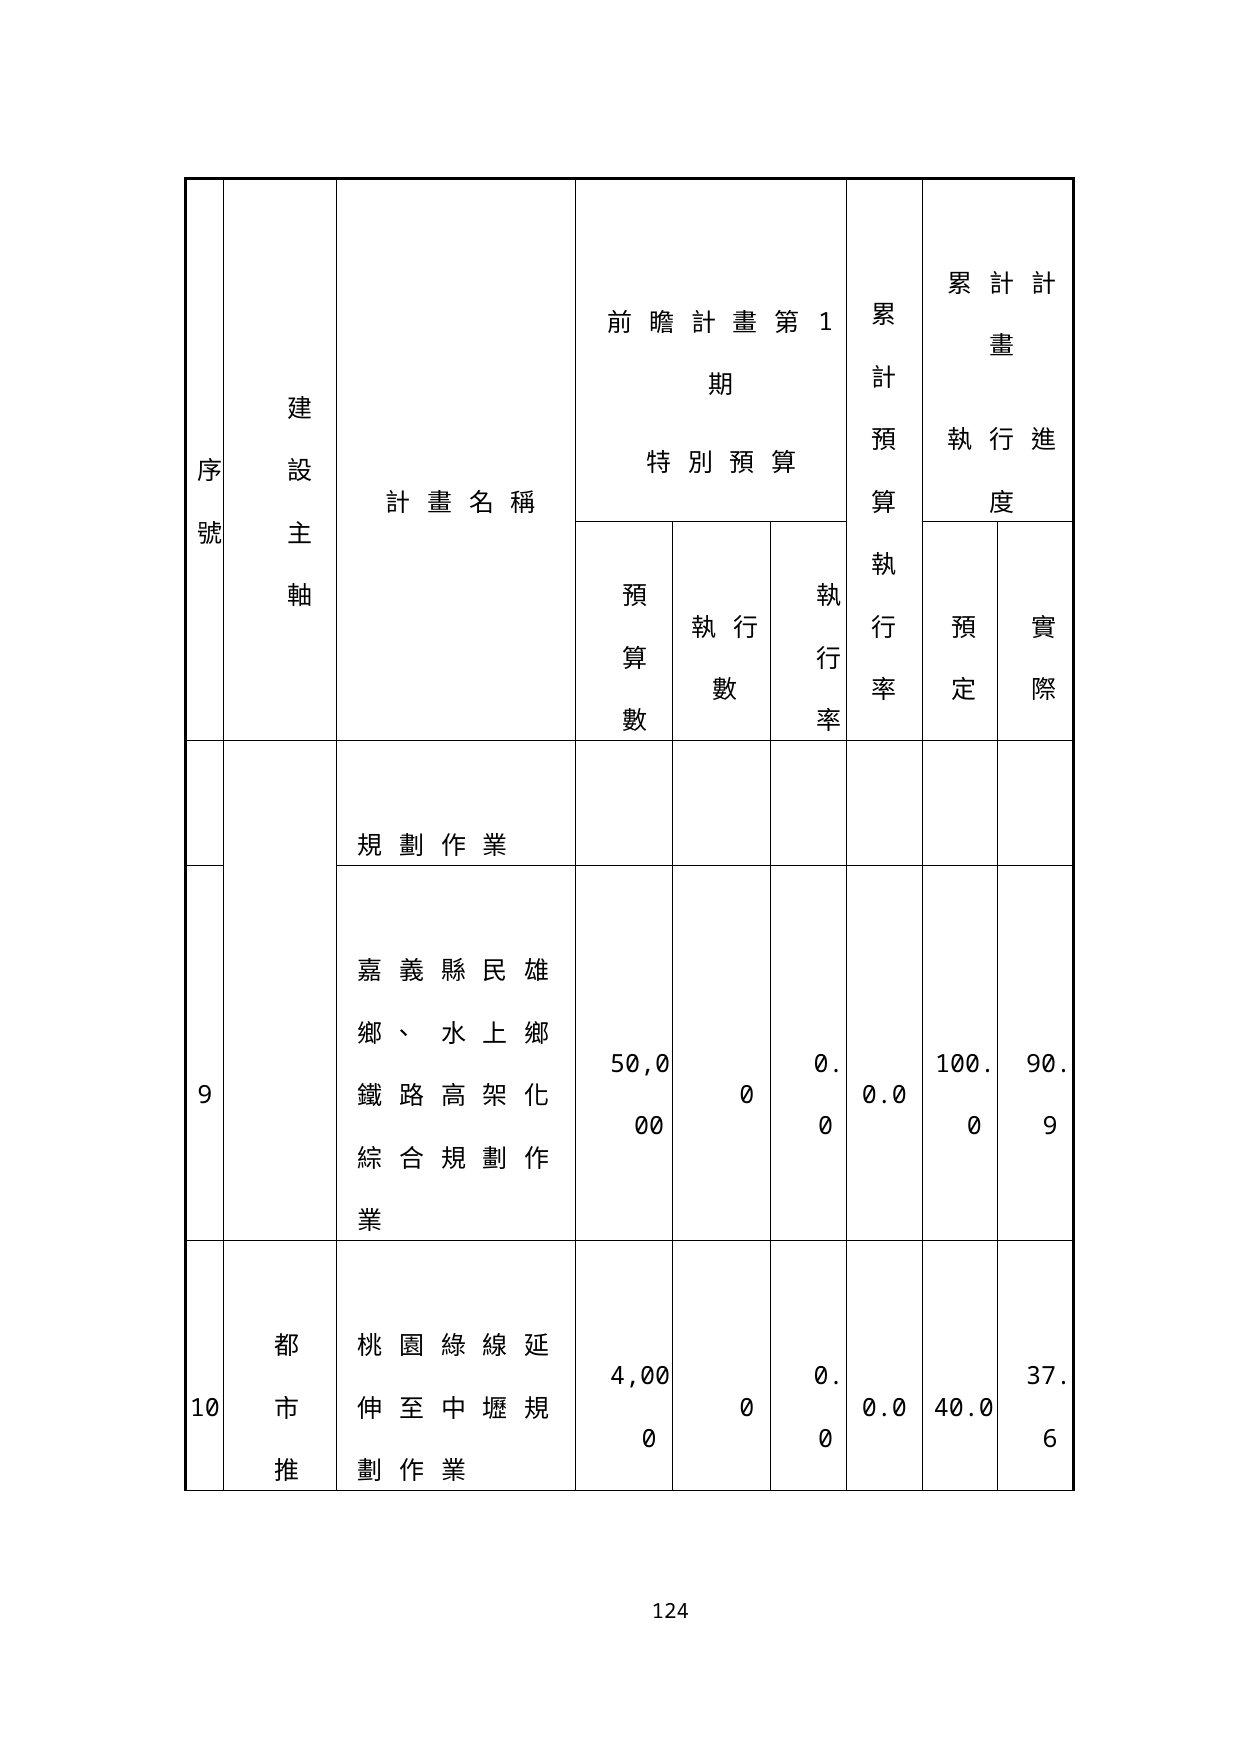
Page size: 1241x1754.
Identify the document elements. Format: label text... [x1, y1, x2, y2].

table_cell 4,000 [576, 1241, 672, 1490]
table_header 計畫名稱 [337, 180, 575, 740]
table_header 序號 [187, 180, 223, 740]
table_cell 0 [673, 866, 770, 1240]
table_header 累計計畫 執行進度 [923, 180, 1072, 521]
table_cell [923, 741, 997, 865]
table_cell [224, 741, 336, 1240]
table_header 累計預算執行率 [847, 180, 922, 740]
table_cell 50,000 [576, 866, 672, 1240]
table_cell 40.0 [923, 1241, 997, 1490]
table_cell 9 [187, 866, 223, 1240]
table_cell 執行率 [771, 522, 846, 740]
table_cell 執行數 [673, 522, 770, 740]
table_cell 桃園綠線延伸至中壢規劃作業 [337, 1241, 575, 1490]
table_cell 預定 [923, 522, 997, 740]
table_cell 預算數 [576, 522, 672, 740]
table_cell 規劃作業 [337, 741, 575, 865]
table_cell 0 [673, 1241, 770, 1490]
table_cell 37.6 [998, 1241, 1072, 1490]
table_cell 0.0 [771, 866, 846, 1240]
table_cell 10 [187, 1241, 223, 1490]
table_header 建設主軸 [224, 180, 336, 740]
table_cell 0.0 [771, 1241, 846, 1490]
table_header 前瞻計畫第1期 特別預算 [576, 180, 846, 521]
table_cell 90.9 [998, 866, 1072, 1240]
table_cell 100.0 [923, 866, 997, 1240]
table_cell 實際 [998, 522, 1072, 740]
table_cell [771, 741, 846, 865]
table_cell [673, 741, 770, 865]
table_cell [187, 741, 223, 865]
table_cell 都市推 [224, 1241, 336, 1490]
table_cell [576, 741, 672, 865]
table_cell 嘉義縣民雄鄉、水上鄉鐵路高架化綜合規劃作業 [337, 866, 575, 1240]
table_cell [847, 741, 922, 865]
table_cell 0.0 [847, 1241, 922, 1490]
table_cell 0.0 [847, 866, 922, 1240]
table_cell [998, 741, 1072, 865]
